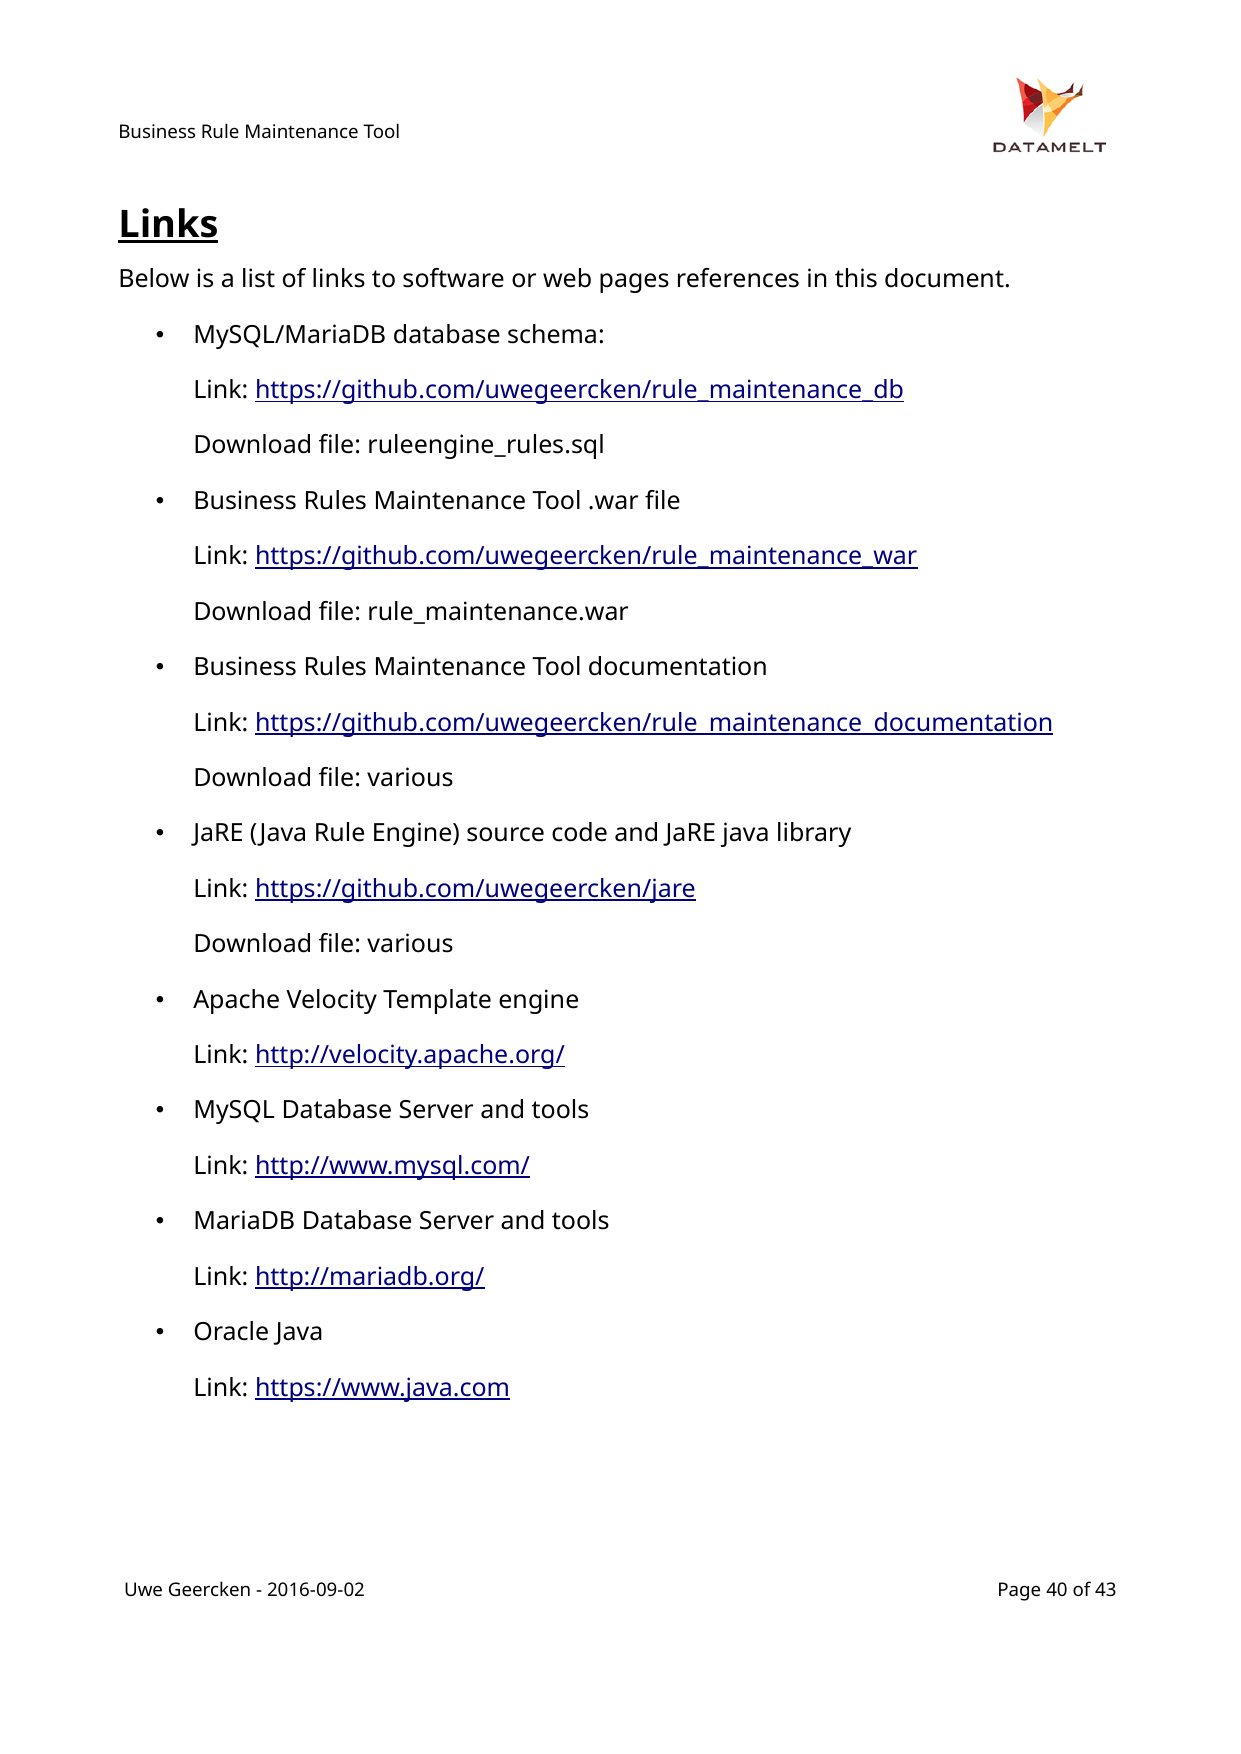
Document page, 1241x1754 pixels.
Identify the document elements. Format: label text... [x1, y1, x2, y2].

list MySQL/MariaDB database schema: [156, 316, 1122, 350]
text Below is a list of links to software or web pages references in this document. [118, 261, 1122, 295]
list MySQL Database Server and tools [156, 1092, 1122, 1126]
list Link: http://www.mysql.com/ [156, 1147, 1122, 1182]
list Link: https://github.com/uwegeercken/rule_maintenance_war [156, 538, 1122, 572]
list Link: https://github.com/uwegeercken/rule_maintenance_db [156, 372, 1122, 406]
list JaRE (Java Rule Engine) source code and JaRE java library [156, 815, 1122, 849]
list Download file: various [156, 759, 1122, 794]
list Link: https://www.java.com [156, 1369, 1122, 1403]
list MariaDB Database Server and tools [156, 1203, 1122, 1237]
subtitle Links [118, 197, 1122, 248]
list Download file: rule_maintenance.war [156, 593, 1122, 627]
list Apache Velocity Template engine [156, 981, 1122, 1015]
list Link: http://velocity.apache.org/ [156, 1037, 1122, 1071]
list Link: https://github.com/uwegeercken/rule_maintenance_documentation [156, 704, 1122, 738]
picture [992, 69, 1107, 160]
list Business Rules Maintenance Tool .war file [156, 482, 1122, 517]
list Link: http://mariadb.org/ [156, 1258, 1122, 1292]
list Oracle Java [156, 1314, 1122, 1348]
list Business Rules Maintenance Tool documentation [156, 649, 1122, 683]
list Download file: various [156, 926, 1122, 960]
list Download file: ruleengine_rules.sql [156, 427, 1122, 461]
list Link: https://github.com/uwegeercken/jare [156, 870, 1122, 904]
